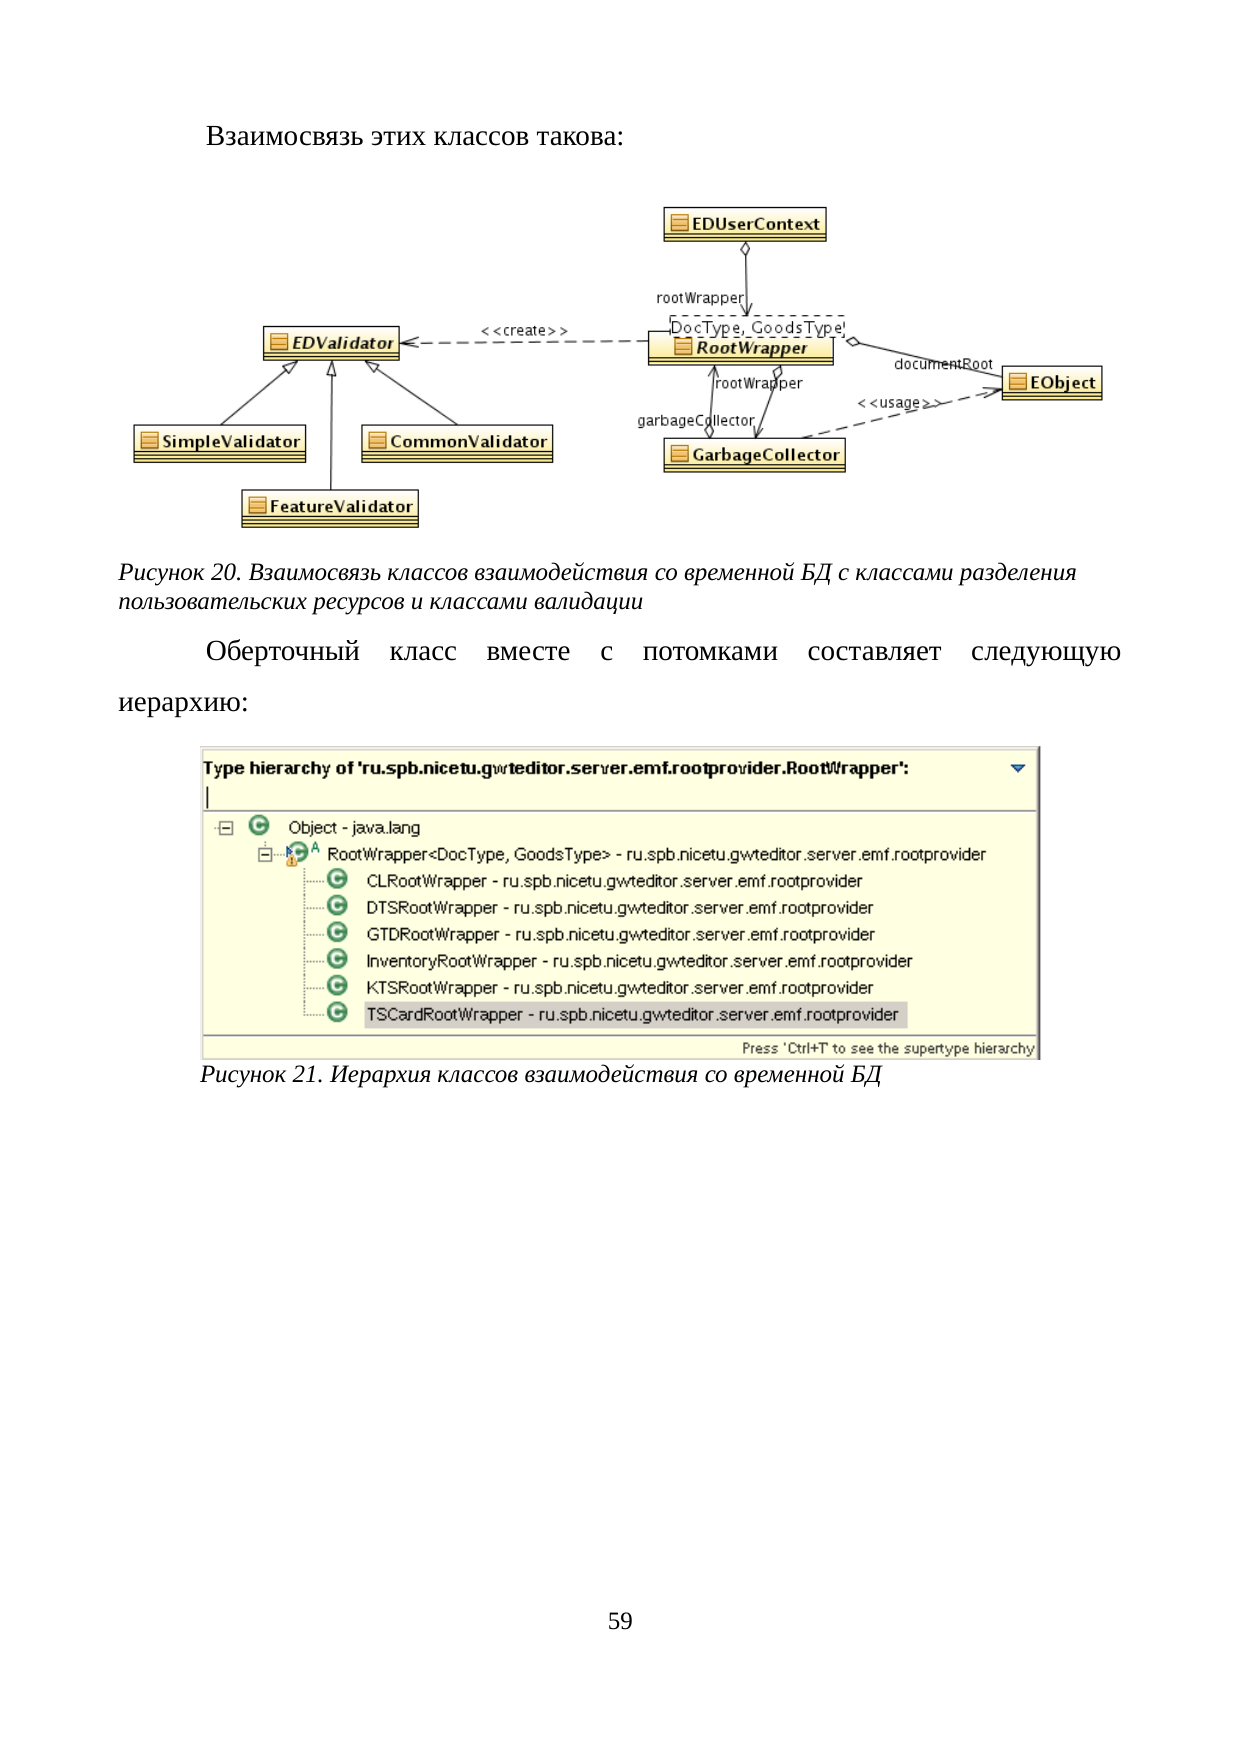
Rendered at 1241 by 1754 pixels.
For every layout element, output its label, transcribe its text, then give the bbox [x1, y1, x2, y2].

text [118, 177, 1122, 189]
text Взаимосвязь этих классов такова: [118, 118, 1122, 152]
text Рисунок 20. Взаимосвязь классов взаимодействия со временной БД с классами разделения пользовательских ресурсов и классами валидации [118, 558, 1122, 615]
picture [118, 189, 1123, 558]
text Рисунок 21. Иерархия классов взаимодействия со временной БД [200, 1060, 1040, 1088]
picture [200, 746, 1041, 1060]
text Оберточный класс вместе с потомками составляет следующую иерархию: [118, 633, 1122, 717]
